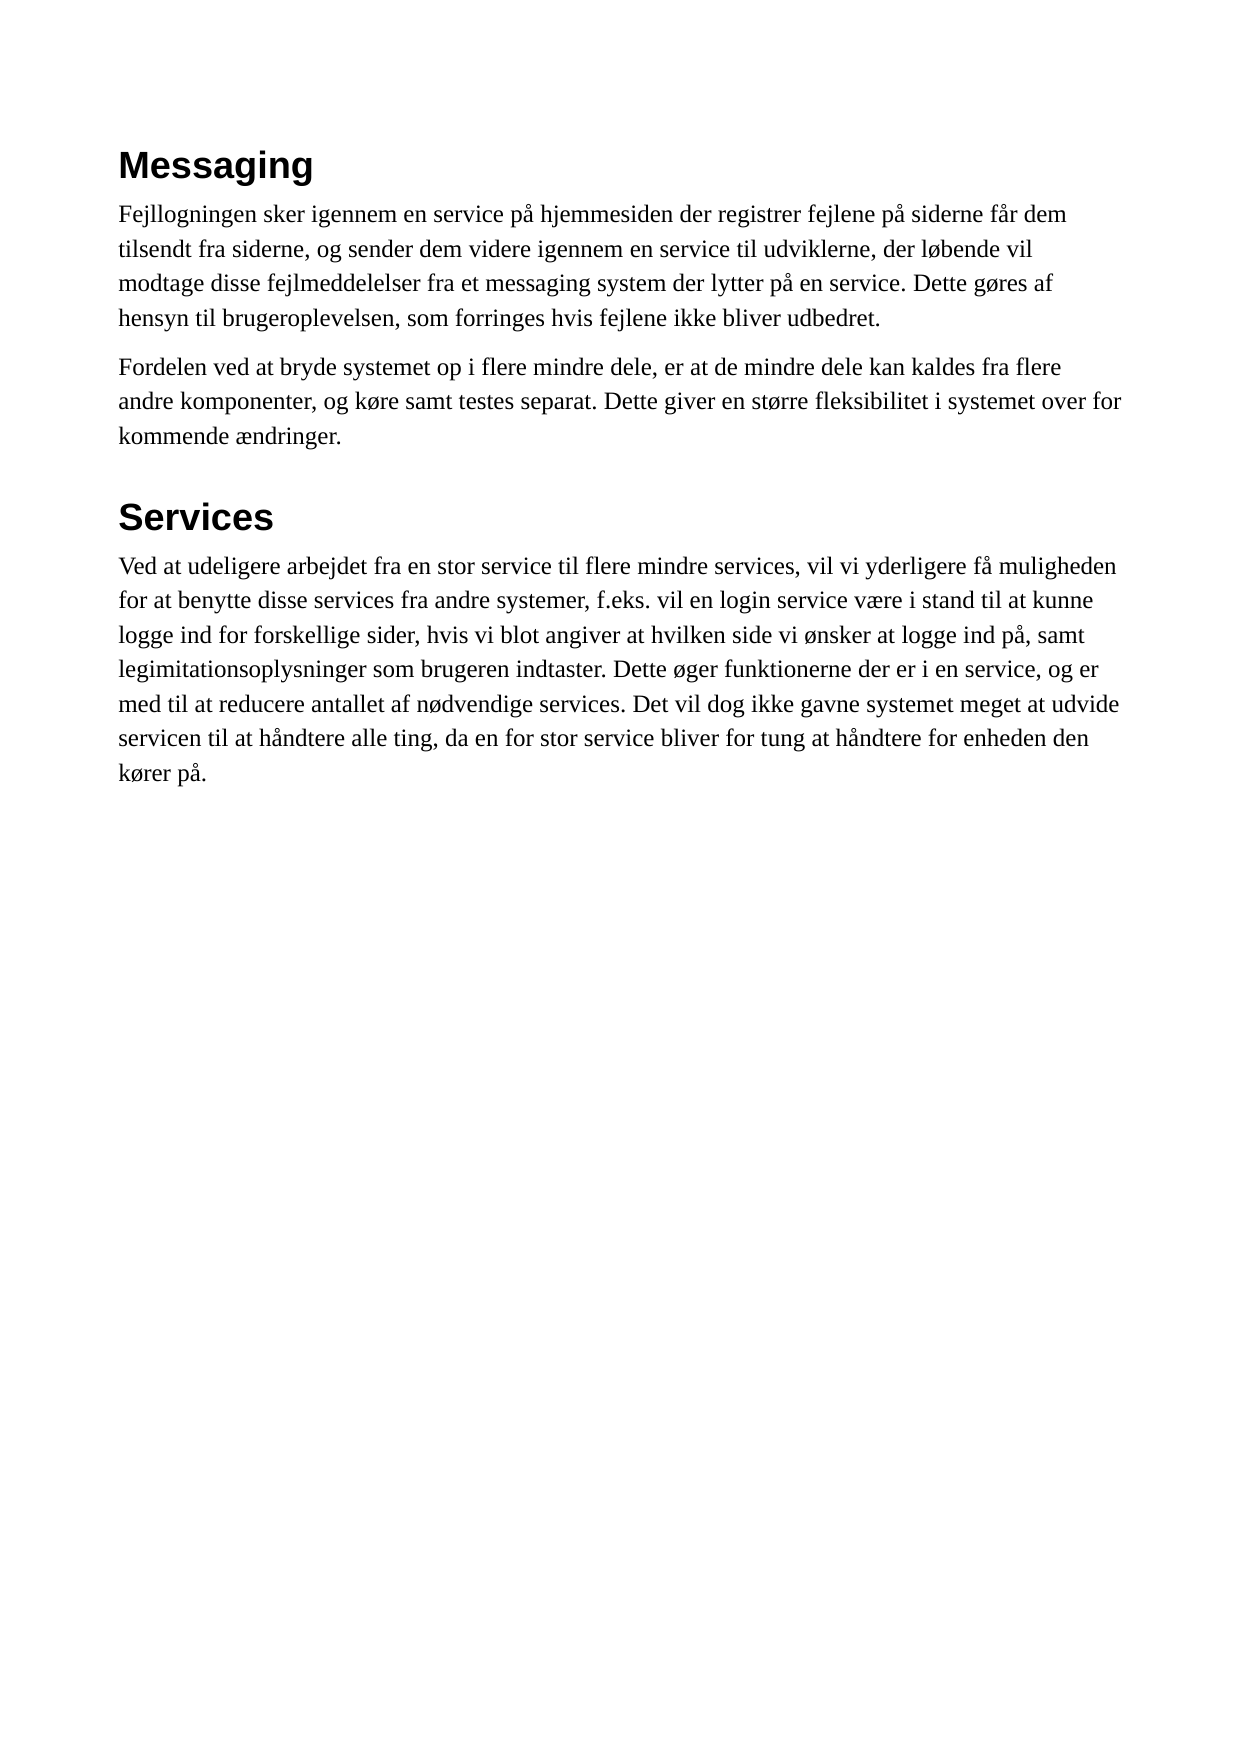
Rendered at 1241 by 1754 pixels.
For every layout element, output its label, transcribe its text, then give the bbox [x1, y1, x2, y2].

subtitle Messaging [118, 143, 1122, 187]
text Ved at udeligere arbejdet fra en stor service til flere mindre services, vil vi yderligere få muligheden for at benytte disse services fra andre systemer, f.eks. vil en login service være i stand til at kunne logge ind for forskellige sider, hvis vi blot angiver at hvilken side vi ønsker at logge ind på, samt legimitationsoplysninger som brugeren indtaster. Dette øger funktionerne der er i en service, og er med til at reducere antallet af nødvendige services. Det vil dog ikke gavne systemet meget at udvide servicen til at håndtere alle ting, da en for stor service bliver for tung at håndtere for enheden den kører på. [118, 551, 1122, 787]
text Fordelen ved at bryde systemet op i flere mindre dele, er at de mindre dele kan kaldes fra flere andre komponenter, og køre samt testes separat. Dette giver en større fleksibilitet i systemet over for kommende ændringer. [118, 352, 1122, 449]
subtitle Services [118, 495, 1122, 538]
text Fejllogningen sker igennem en service på hjemmesiden der registrer fejlene på siderne får dem tilsendt fra siderne, og sender dem videre igennem en service til udviklerne, der løbende vil modtage disse fejlmeddelelser fra et messaging system der lytter på en service. Dette gøres af hensyn til brugeroplevelsen, som forringes hvis fejlene ikke bliver udbedret. [118, 199, 1122, 331]
